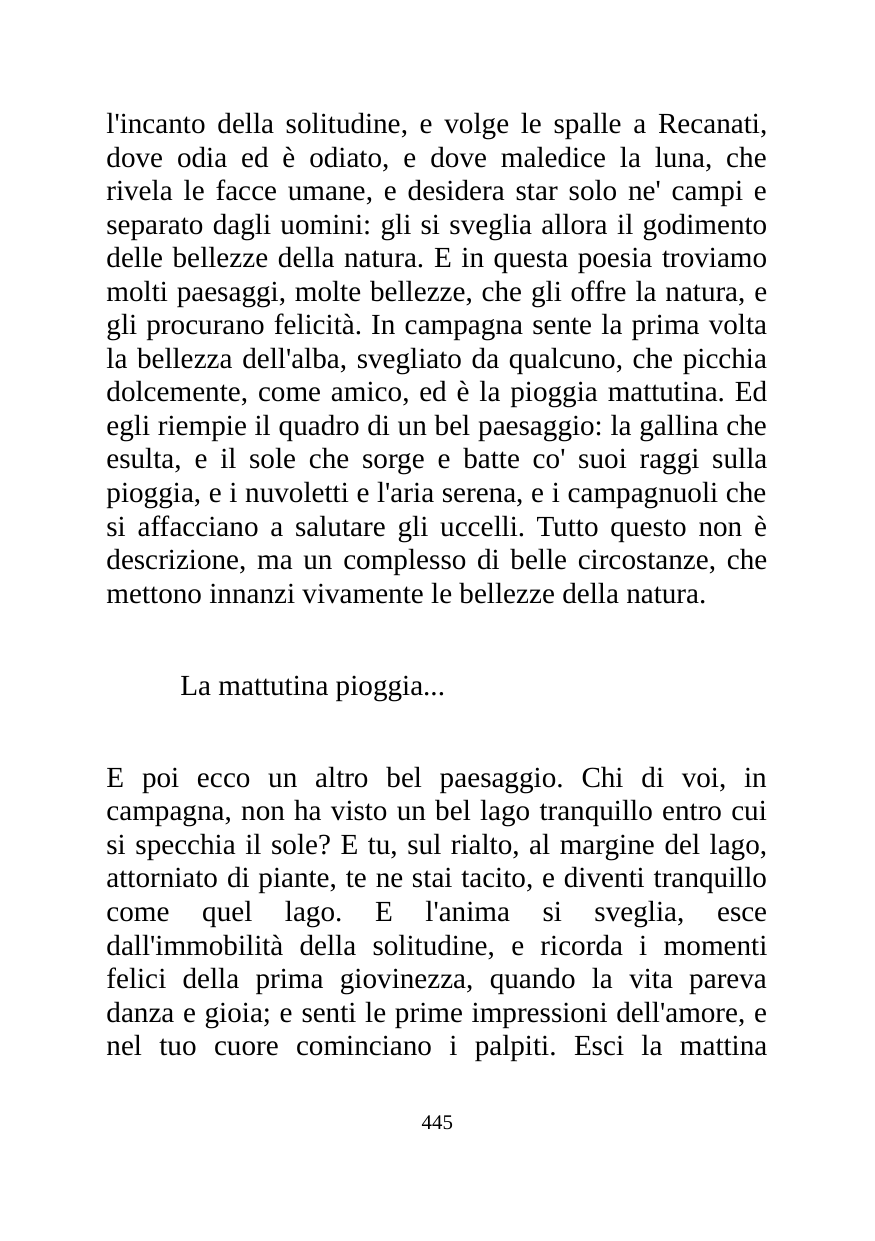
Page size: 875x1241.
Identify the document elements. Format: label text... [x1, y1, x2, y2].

text La mattutina pioggia... [180, 668, 768, 701]
text l'incanto della solitudine, e volge le spalle a Recanati, dove odia ed è odiato, e dove maledice la luna, che rivela le facce umane, e desidera star solo ne' campi e separato dagli uomini: gli si sveglia allora il godimento delle bellezze della natura. E in questa poesia troviamo molti paesaggi, molte bellezze, che gli offre la natura, e gli procurano felicità. In campagna sente la prima volta la bellezza dell'alba, svegliato da qualcuno, che picchia dolcemente, come amico, ed è la pioggia mattutina. Ed egli riempie il quadro di un bel paesaggio: la gallina che esulta, e il sole che sorge e batte co' suoi raggi sulla pioggia, e i nuvoletti e l'aria serena, e i campagnuoli che si affacciano a salutare gli uccelli. Tutto questo non è descrizione, ma un complesso di belle circostanze, che mettono innanzi vivamente le bellezze della natura. [106, 106, 768, 609]
text E poi ecco un altro bel paesaggio. Chi di voi, in campagna, non ha visto un bel lago tranquillo entro cui si specchia il sole? E tu, sul rialto, al margine del lago, attorniato di piante, te ne stai tacito, e diventi tranquillo come quel lago. E l'anima si sveglia, esce dall'immobilità della solitudine, e ricorda i momenti felici della prima giovinezza, quando la vita pareva danza e gioia; e senti le prime impressioni dell'amore, e nel tuo cuore cominciano i palpiti. Esci la mattina [106, 760, 768, 1062]
